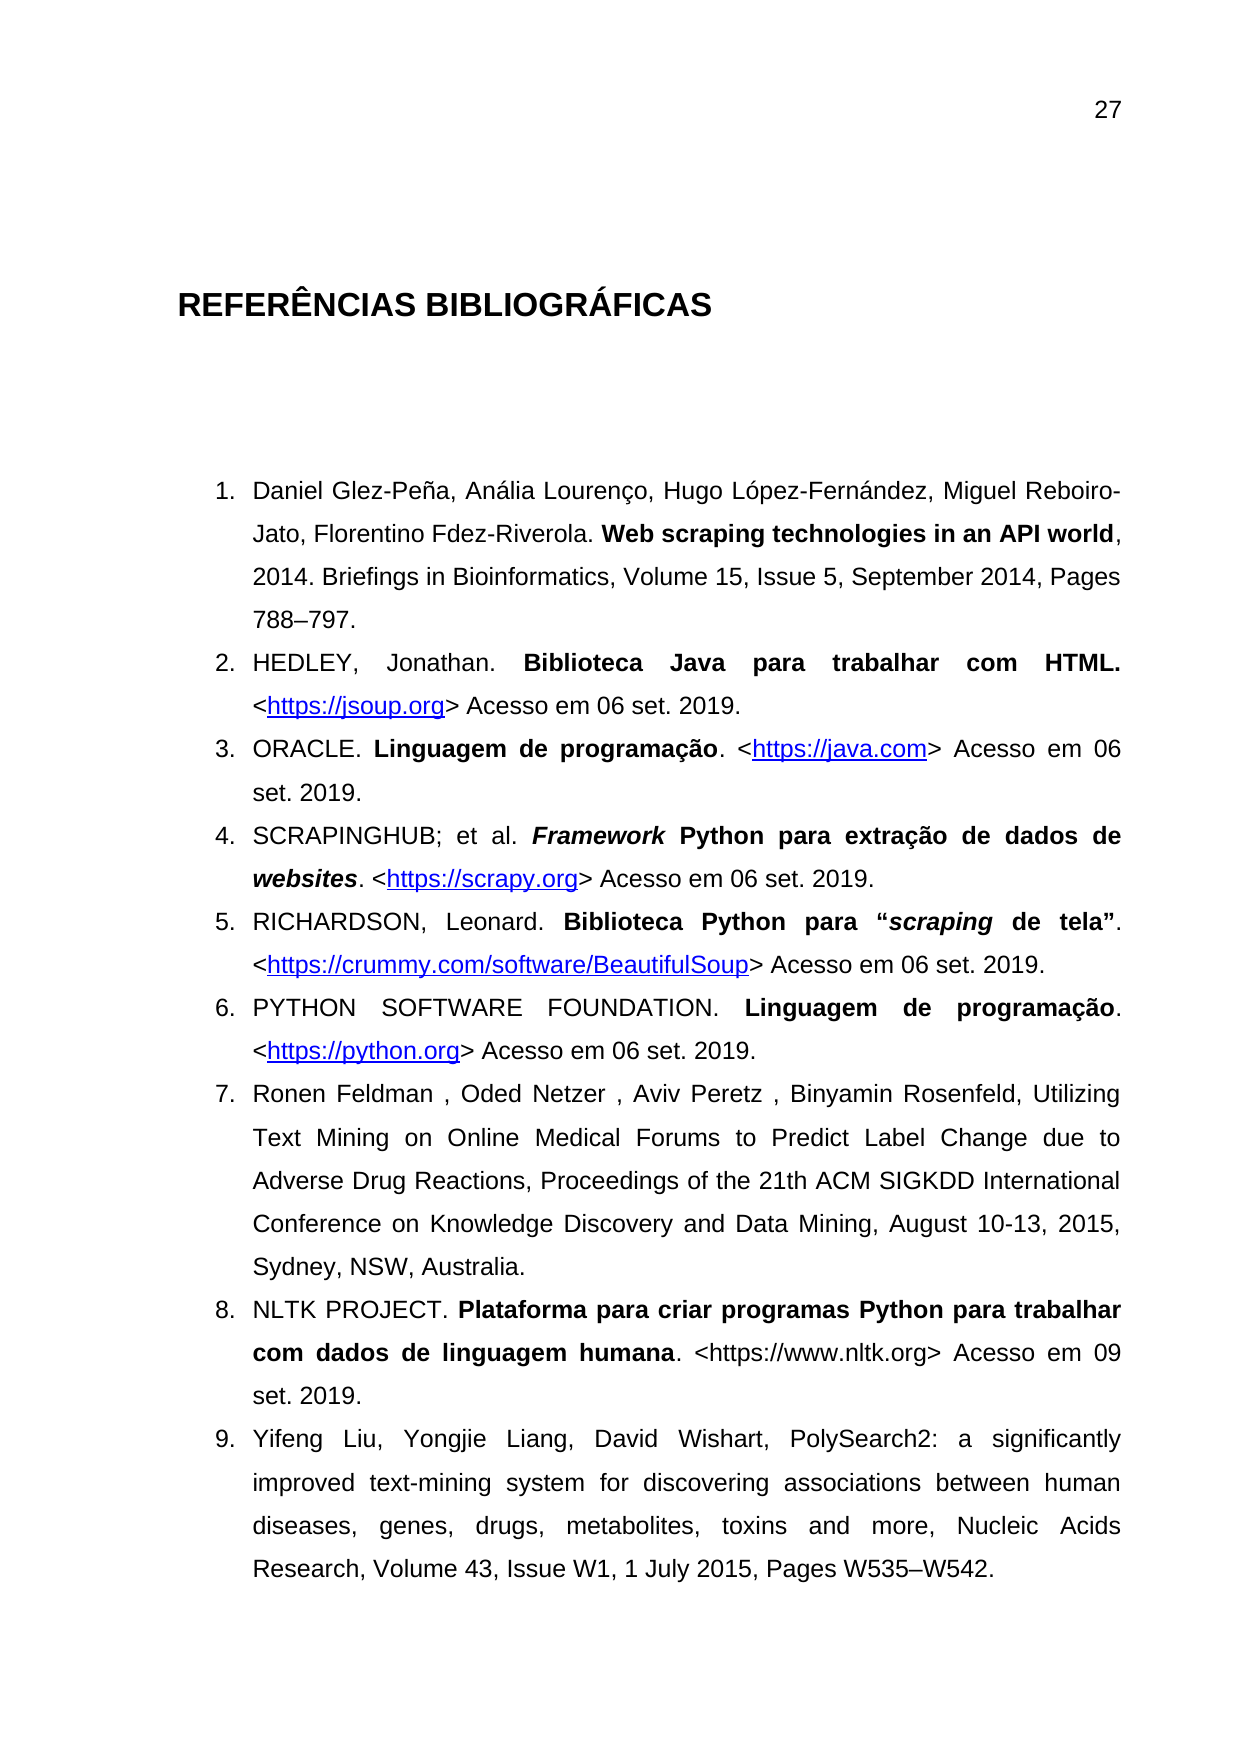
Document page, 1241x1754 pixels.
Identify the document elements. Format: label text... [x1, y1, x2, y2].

list Yifeng Liu, Yongjie Liang, David Wishart, PolySearch2: a significantly improved text-mining system for discovering associations between human diseases, genes, drugs, metabolites, toxins and more, Nucleic Acids Research, Volume 43, Issue W1, 1 July 2015, Pages W535–W542. [215, 1424, 1122, 1583]
list PYTHON SOFTWARE FOUNDATION. Linguagem de programação. <https://python.org> Acesso em 06 set. 2019. [215, 993, 1122, 1065]
list Ronen Feldman , Oded Netzer , Aviv Peretz , Binyamin Rosenfeld, Utilizing Text Mining on Online Medical Forums to Predict Label Change due to Adverse Drug Reactions, Proceedings of the 21th ACM SIGKDD International Conference on Knowledge Discovery and Data Mining, August 10-13, 2015, Sydney, NSW, Australia. [215, 1079, 1122, 1281]
list ORACLE. Linguagem de programação. <https://java.com> Acesso em 06 set. 2019. [215, 734, 1122, 806]
list SCRAPINGHUB; et al. Framework Python para extração de dados de websites. <https://scrapy.org> Acesso em 06 set. 2019. [215, 821, 1122, 893]
list Daniel Glez-Peña, Anália Lourenço, Hugo López-Fernández, Miguel Reboiro-Jato, Florentino Fdez-Riverola. Web scraping technologies in an API world, 2014. Briefings in Bioinformatics, Volume 15, Issue 5, September 2014, Pages 788–797. [215, 476, 1122, 634]
list RICHARDSON, Leonard. Biblioteca Python para “scraping de tela”. <https://crummy.com/software/BeautifulSoup> Acesso em 06 set. 2019. [215, 907, 1122, 979]
list HEDLEY, Jonathan. Biblioteca Java para trabalhar com HTML. <https://jsoup.org> Acesso em 06 set. 2019. [215, 648, 1122, 720]
list NLTK PROJECT. Plataforma para criar programas Python para trabalhar com dados de linguagem humana. <https://www.nltk.org> Acesso em 09 set. 2019. [215, 1295, 1122, 1410]
text REFERÊNCIAS BIBLIOGRÁFICAS [177, 286, 1122, 324]
